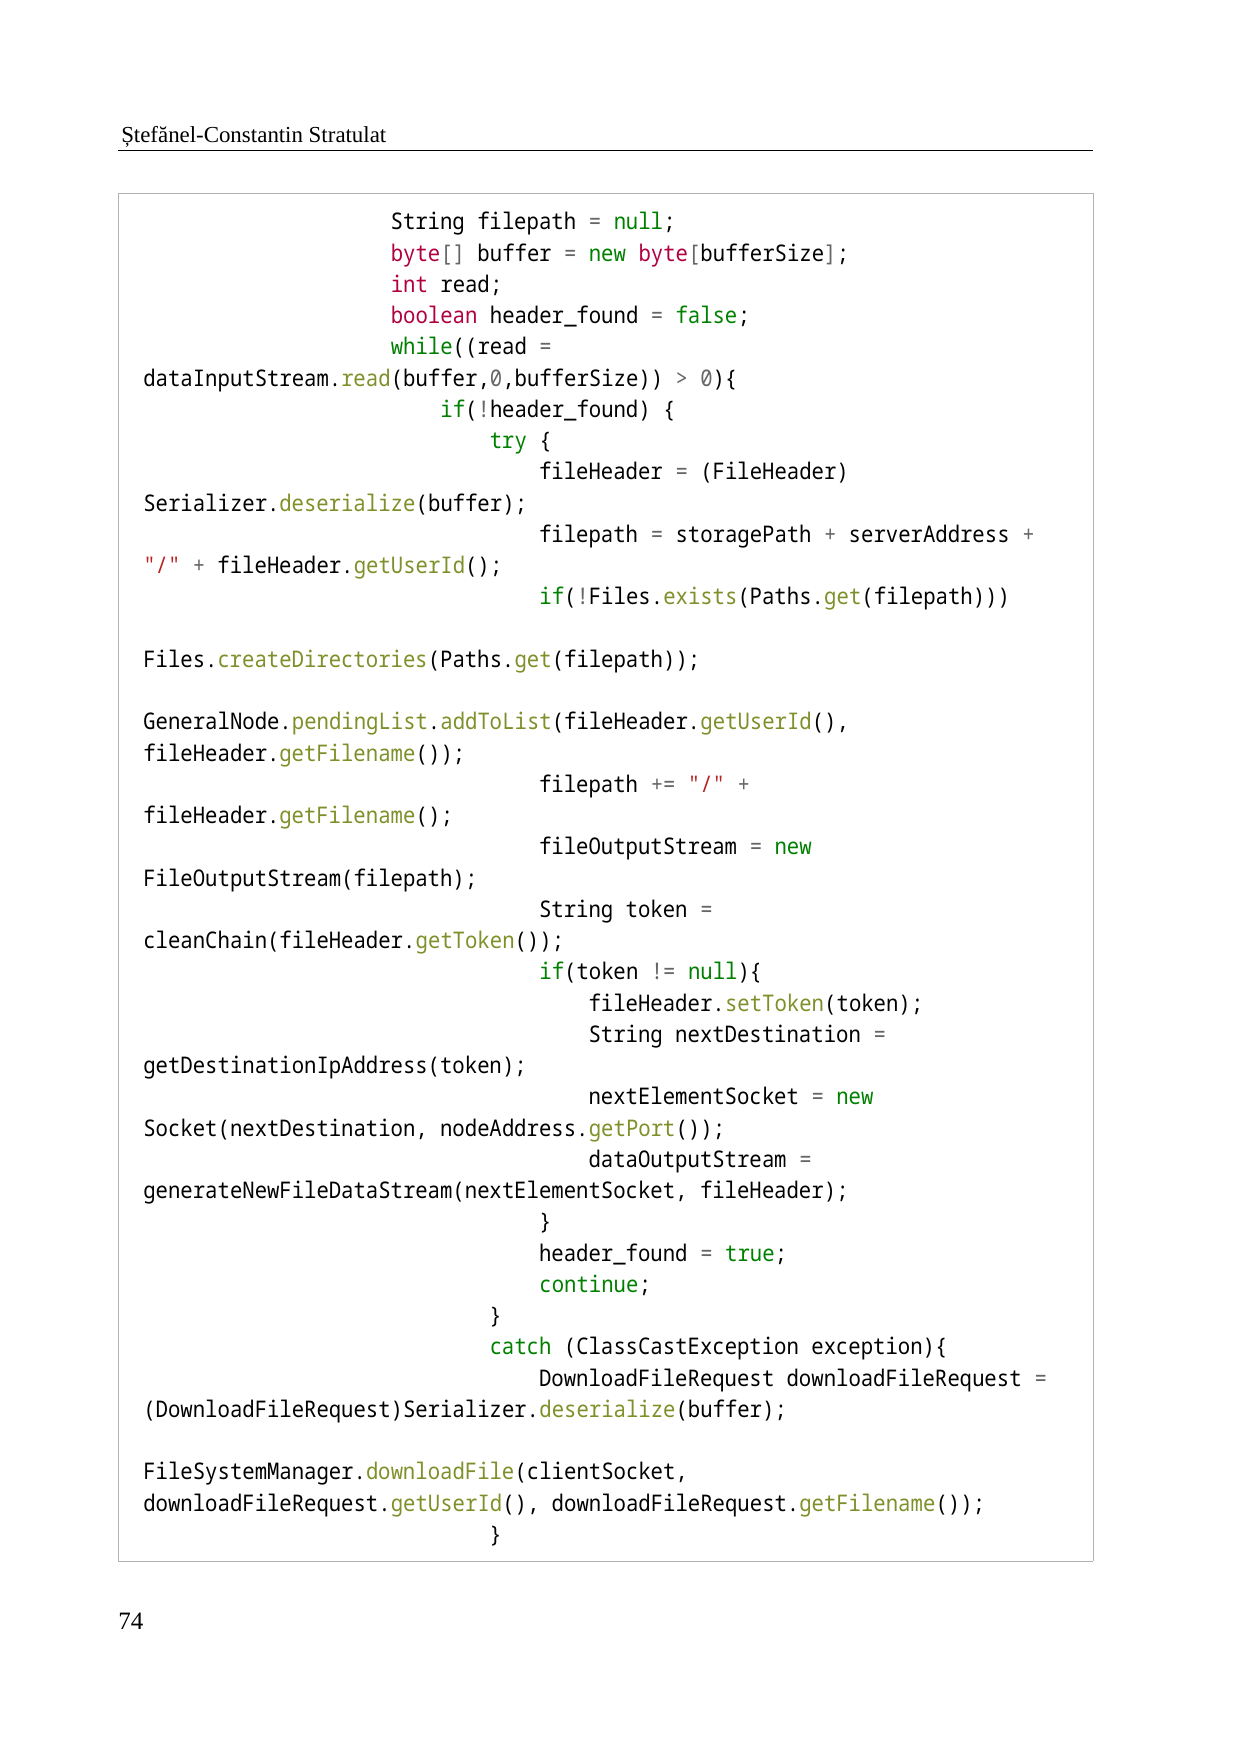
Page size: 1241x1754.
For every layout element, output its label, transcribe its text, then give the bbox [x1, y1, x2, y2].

text filepath = storagePath + serverAddress + "/" + fileHeader.getUserId(); [119, 505, 1093, 568]
text String token = cleanChain(fileHeader.getToken()); [119, 880, 1093, 943]
text if(!header_found) { [119, 380, 1093, 411]
text Files.createDirectories(Paths.get(filepath)); [119, 599, 1093, 661]
text FileSystemManager.downloadFile(clientSocket, downloadFileRequest.getUserId(), downloadFileRequest.getFilename()); [119, 1411, 1093, 1505]
text header_found = true; [119, 1224, 1093, 1255]
text } [119, 1505, 1093, 1561]
text filepath += "/" + fileHeader.getFilename(); [119, 755, 1093, 818]
text nextElementSocket = new Socket(nextDestination, nodeAddress.getPort()); [119, 1068, 1093, 1130]
text } [119, 1286, 1093, 1318]
text try { [119, 411, 1093, 443]
text if(token != null){ [119, 943, 1093, 974]
text GeneralNode.pendingList.addToList(fileHeader.getUserId(), fileHeader.getFilename()); [119, 661, 1093, 755]
text } [119, 1193, 1093, 1224]
text dataOutputStream = generateNewFileDataStream(nextElementSocket, fileHeader); [119, 1130, 1093, 1193]
text if(!Files.exists(Paths.get(filepath))) [119, 568, 1093, 599]
text catch (ClassCastException exception){ [119, 1318, 1093, 1349]
text fileOutputStream = new FileOutputStream(filepath); [119, 818, 1093, 880]
text String nextDestination = getDestinationIpAddress(token); [119, 1005, 1093, 1068]
text int read; [119, 255, 1093, 286]
text continue; [119, 1255, 1093, 1286]
text fileHeader = (FileHeader) Serializer.deserialize(buffer); [119, 443, 1093, 505]
text fileHeader.setToken(token); [119, 974, 1093, 1005]
text DownloadFileRequest downloadFileRequest = (DownloadFileRequest)Serializer.deserialize(buffer); [119, 1349, 1093, 1411]
text boolean header_found = false; [119, 286, 1093, 318]
text String filepath = null; [119, 194, 1093, 224]
text while((read = dataInputStream.read(buffer,0,bufferSize)) > 0){ [119, 318, 1093, 380]
text byte[] buffer = new byte[bufferSize]; [119, 224, 1093, 255]
